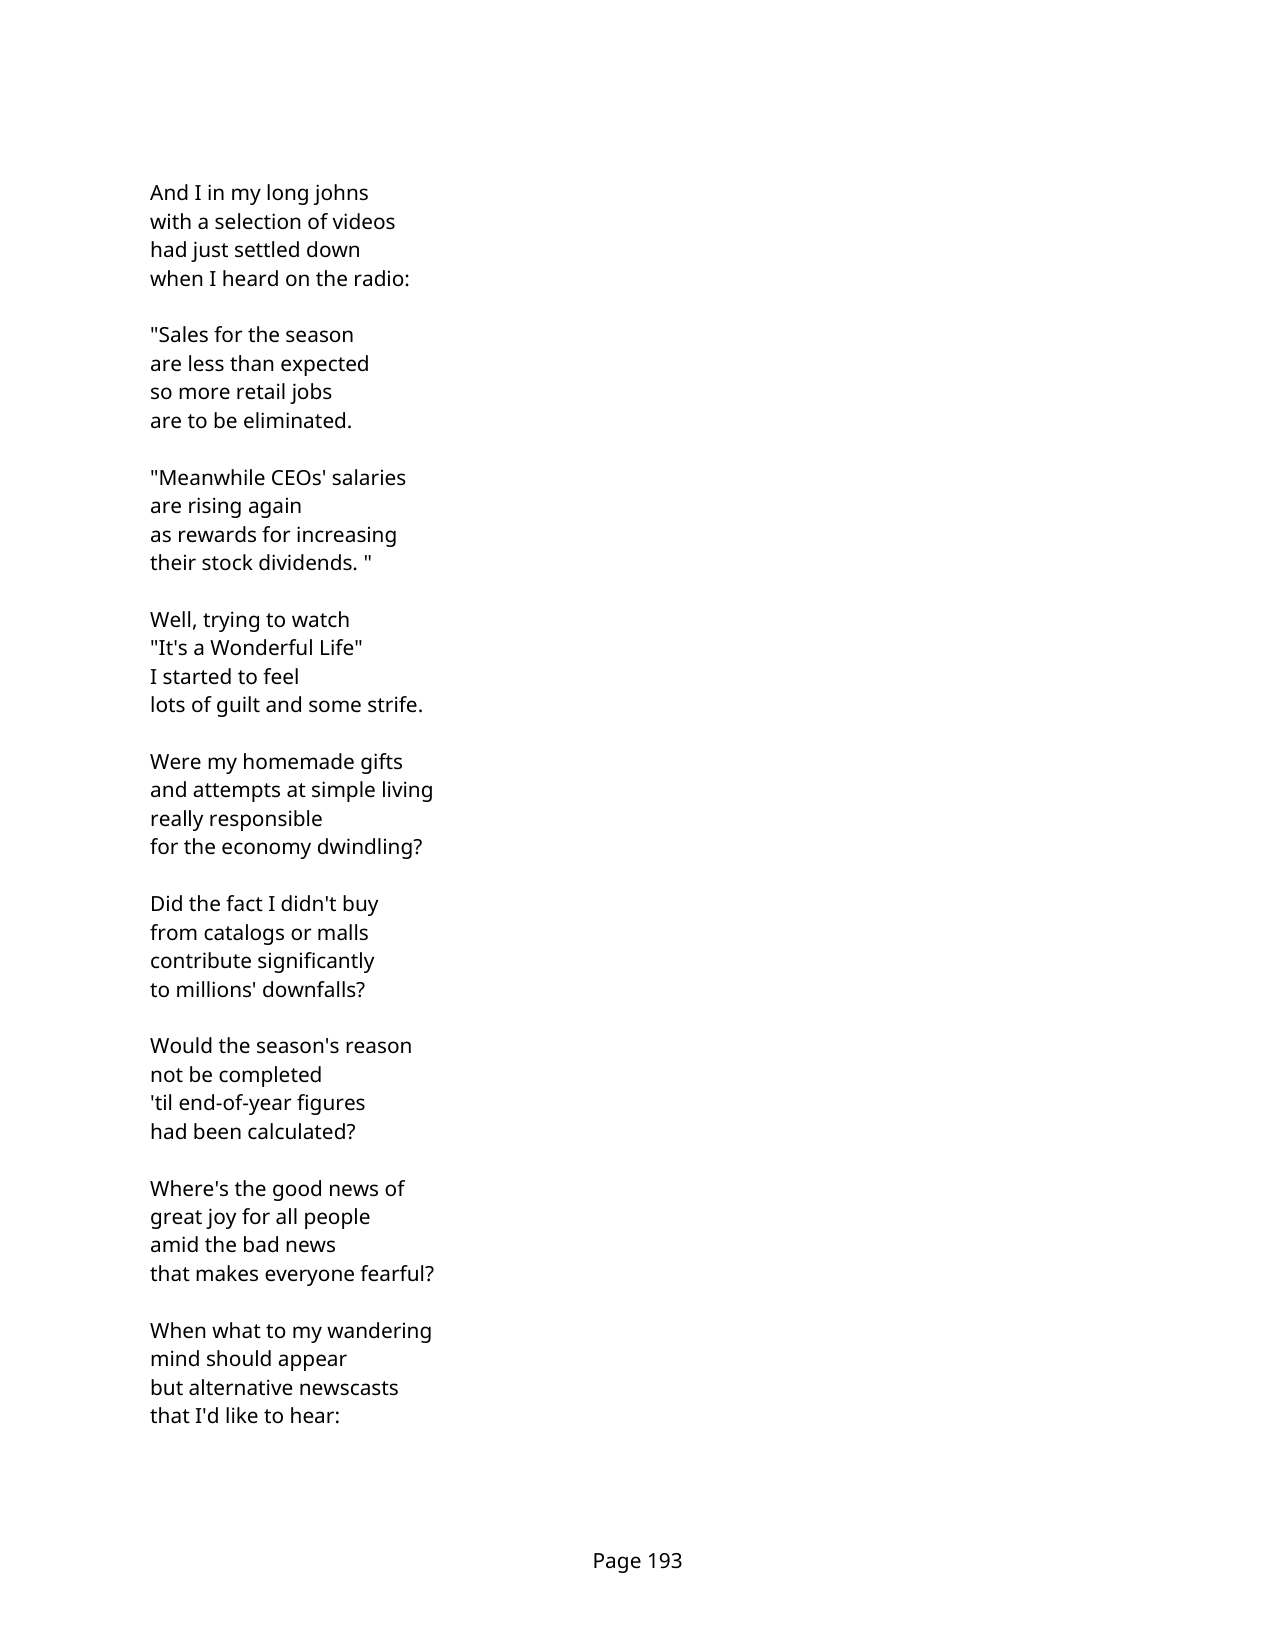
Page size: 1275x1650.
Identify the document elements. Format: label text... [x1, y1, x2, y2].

text And I in my long johns with a selection of videos had just settled down when I heard on the radio: [150, 178, 1125, 292]
text "Sales for the season are less than expected so more retail jobs are to be eliminated. [150, 321, 1125, 434]
text Would the season's reason not be completed 'til end-of-year figures had been calculated? [150, 1032, 1125, 1145]
text Well, trying to watch "It's a Wonderful Life" I started to feel lots of guilt and some strife. [150, 605, 1125, 719]
text Did the fact I didn't buy from catalogs or malls contribute significantly to millions' downfalls? [150, 889, 1125, 1003]
text "Meanwhile CEOs' salaries are rising again as rewards for increasing their stock dividends. " [150, 463, 1125, 577]
text When what to my wandering mind should appear but alternative newscasts that I'd like to hear: [150, 1316, 1125, 1430]
text Where's the good news of great joy for all people amid the bad news that makes everyone fearful? [150, 1174, 1125, 1287]
text Were my homemade gifts and attempts at simple living really responsible for the economy dwindling? [150, 747, 1125, 861]
